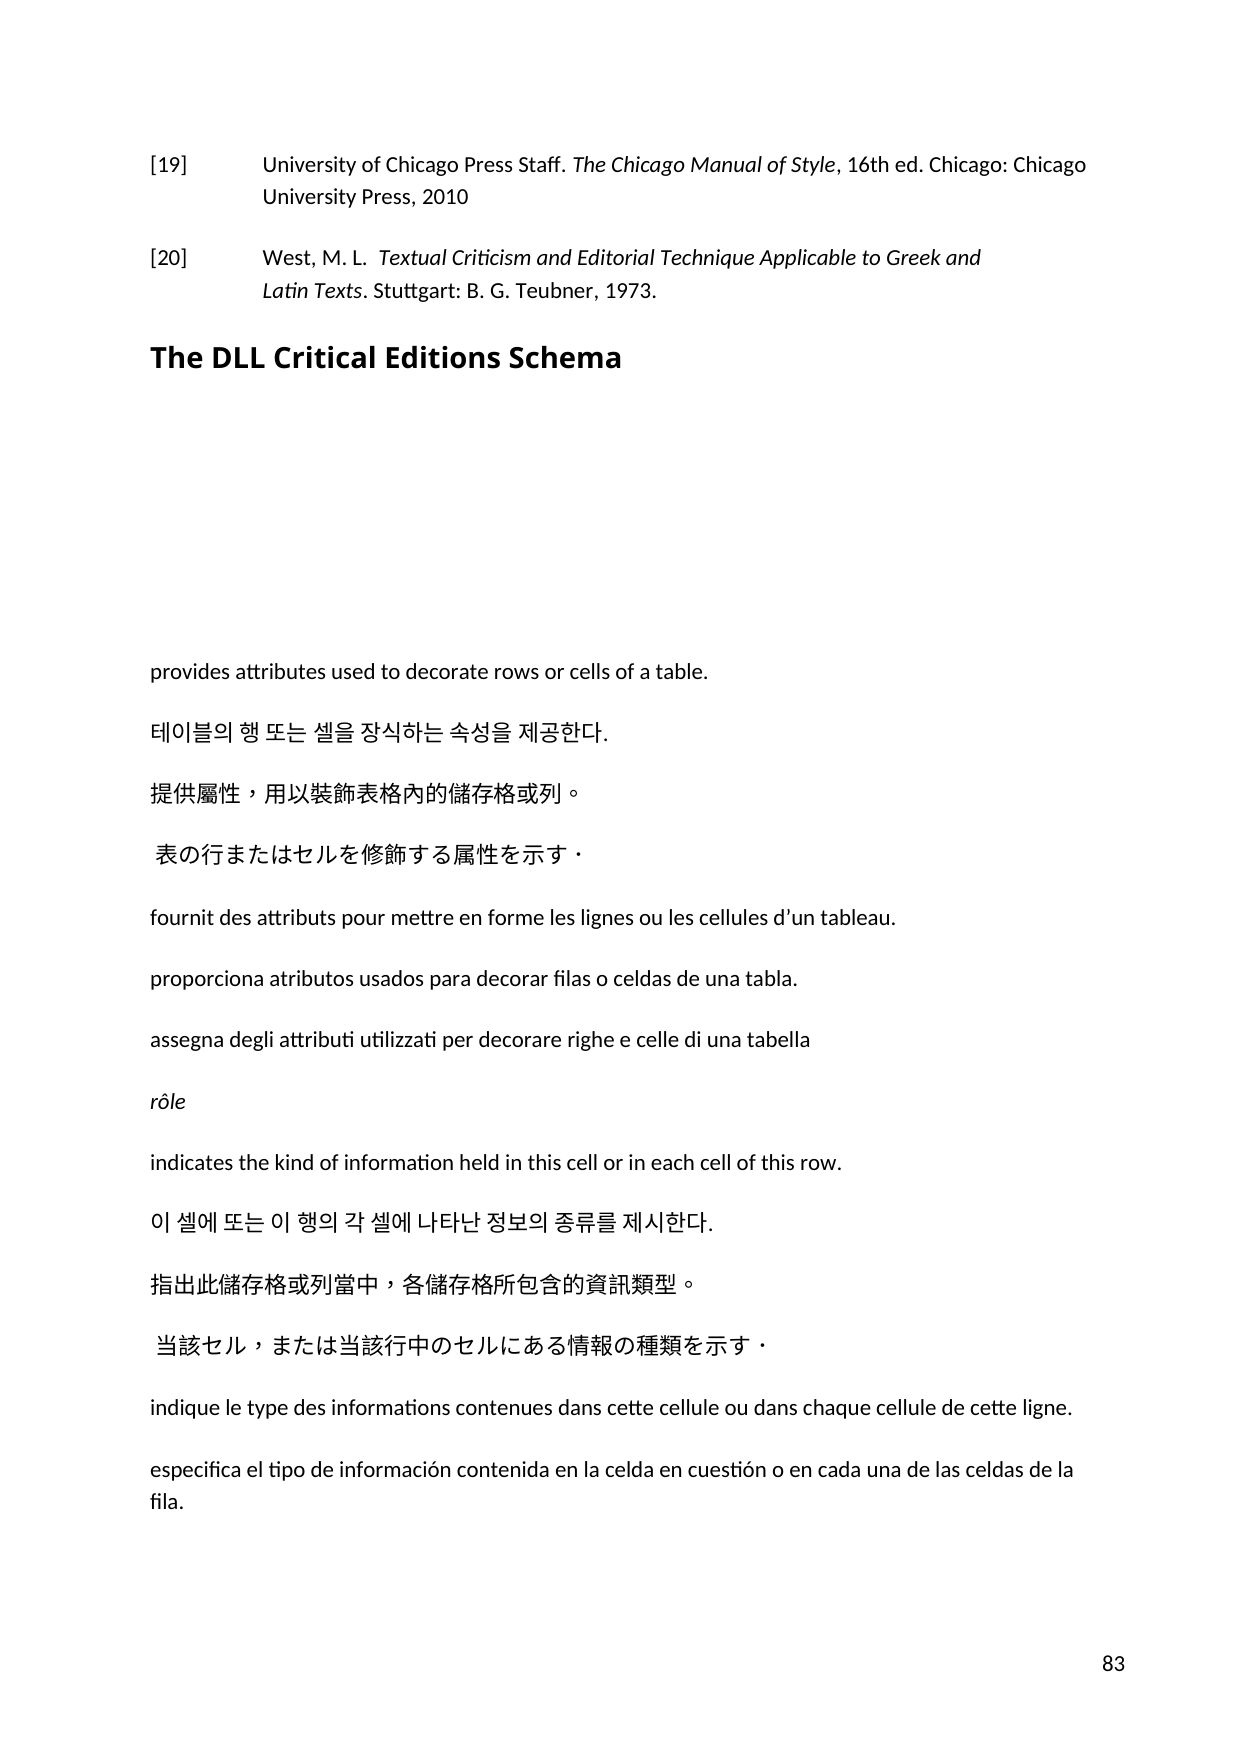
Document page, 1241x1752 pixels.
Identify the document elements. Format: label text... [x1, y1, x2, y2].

text 提供屬性，用以裝飾表格內的儲存格或列。 [150, 780, 1090, 808]
text 指出此儲存格或列當中，各儲存格所包含的資訊類型。 [150, 1271, 1090, 1299]
text fournit des attributs pour mettre en forme les lignes ou les cellules d’un tableau. [150, 903, 1090, 931]
text provides attributes used to decorate rows or cells of a table. [150, 657, 1090, 685]
list West, M. L. Textual Criticism and Editorial Technique Applicable to Greek and Latin Texts. Stuttgart: B. G. Teubner, 1973. [150, 243, 1090, 304]
text 테이블의 행 또는 셀을 장식하는 속성을 제공한다. [150, 719, 1090, 747]
subtitle The DLL Critical Editions Schema [150, 337, 1090, 377]
text 이 셀에 또는 이 행의 각 셀에 나타난 정보의 종류를 제시한다. [150, 1209, 1090, 1237]
text indicates the kind of information held in this cell or in each cell of this row. [150, 1148, 1090, 1176]
text proporciona atributos usados para decorar filas o celdas de una tabla. [150, 964, 1090, 992]
text 表の行またはセルを修飾する属性を示す． [150, 841, 1090, 869]
list University of Chicago Press Staff. The Chicago Manual of Style, 16th ed. Chicago: Chicago University Press, 2010 [150, 150, 1090, 210]
text rôle [150, 1087, 1090, 1115]
text indique le type des informations contenues dans cette cellule ou dans chaque cellule de cette ligne. [150, 1393, 1090, 1422]
text assegna degli attributi utilizzati per decorare righe e celle di una tabella [150, 1025, 1090, 1053]
text 当該セル，または当該行中のセルにある情報の種類を示す． [150, 1332, 1090, 1360]
text especifica el tipo de información contenida en la celda en cuestión o en cada una de las celdas de la fila. [150, 1455, 1090, 1515]
